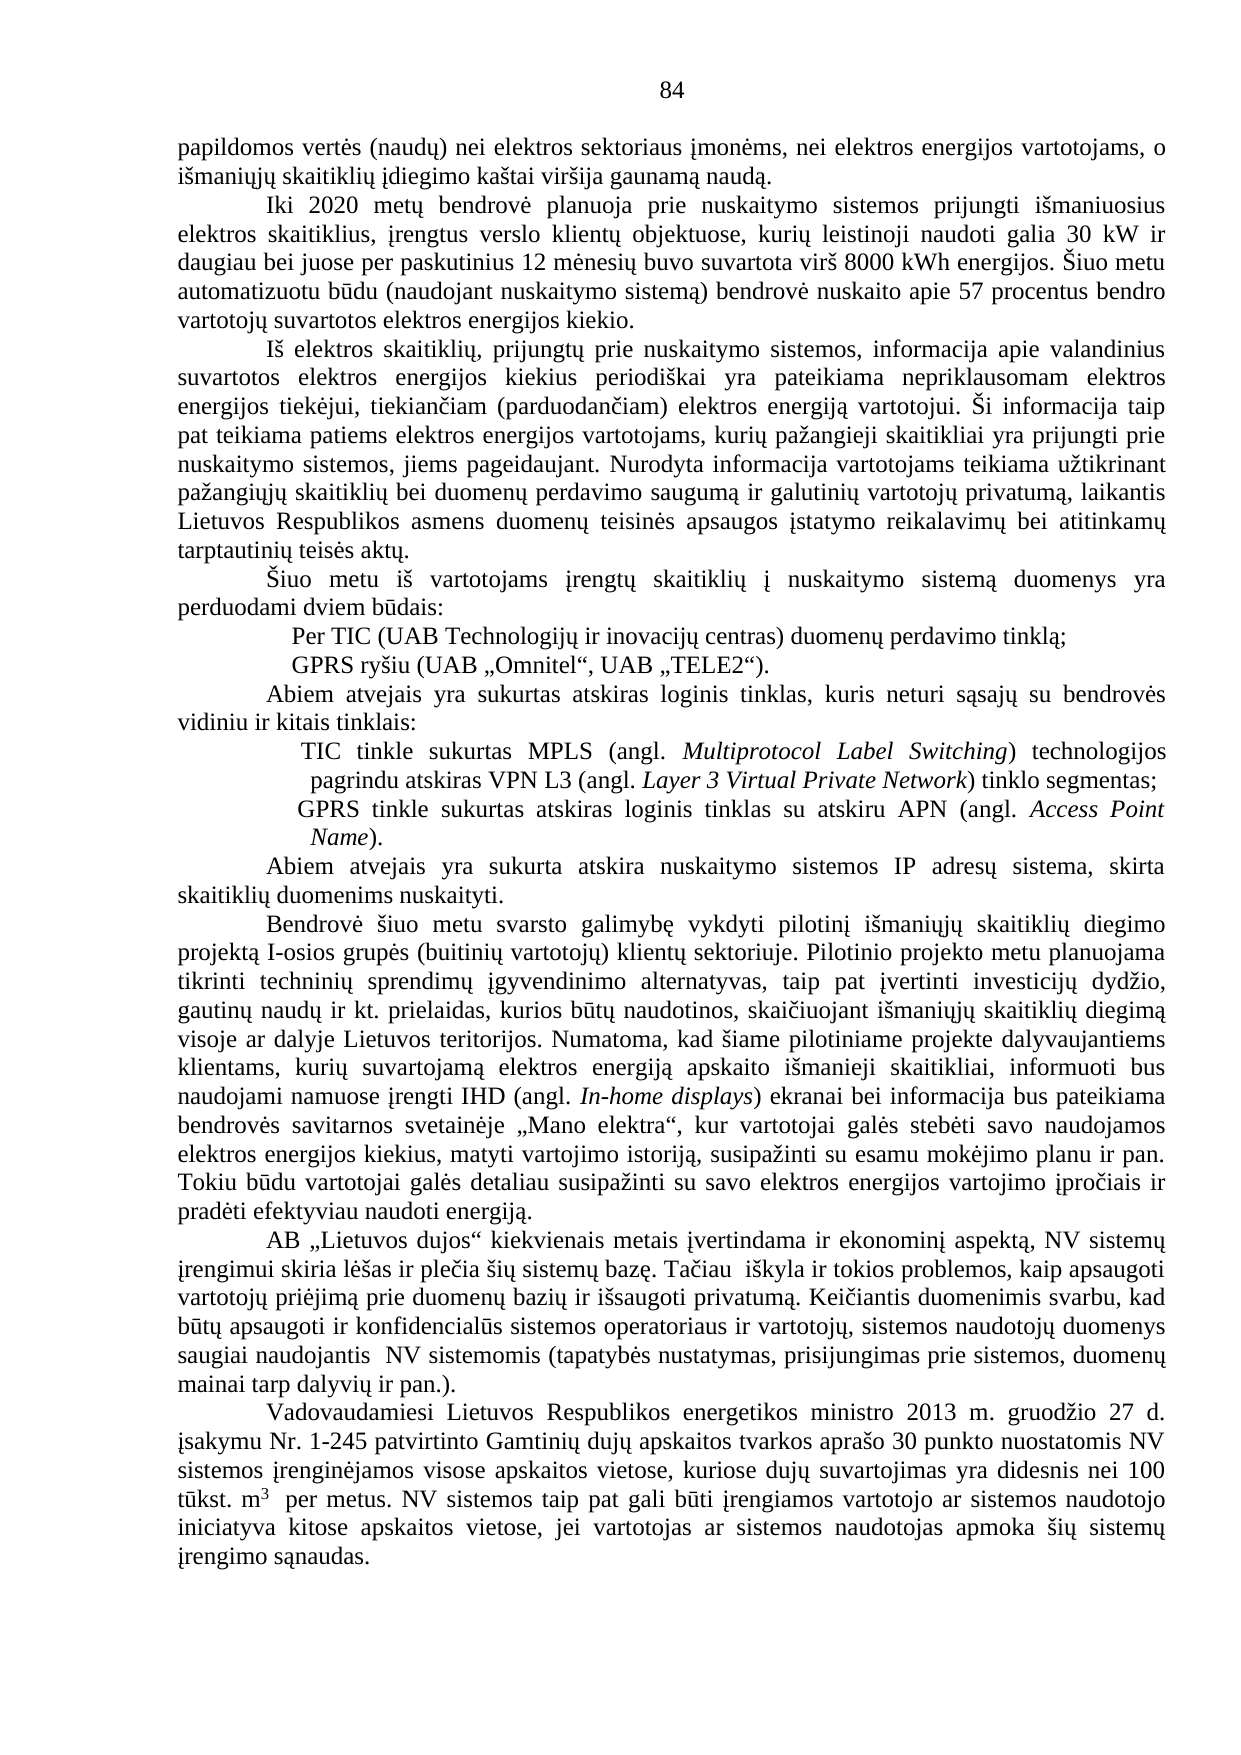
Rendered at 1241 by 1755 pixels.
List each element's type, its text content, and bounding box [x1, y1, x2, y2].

text Vadovaudamiesi Lietuvos Respublikos energetikos ministro 2013 m. gruodžio 27 d. įsakymu Nr. 1-245 patvirtinto Gamtinių dujų apskaitos tvarkos aprašo 30 punkto nuostatomis NV sistemos įrenginėjamos visose apskaitos vietose, kuriose dujų suvartojimas yra didesnis nei 100 tūkst. m3 per metus. NV sistemos taip pat gali būti įrengiamos vartotojo ar sistemos naudotojo iniciatyva kitose apskaitos vietose, jei vartotojas ar sistemos naudotojas apmoka šių sistemų įrengimo sąnaudas. [177, 1397, 1166, 1570]
text Abiem atvejais yra sukurta atskira nuskaitymo sistemos IP adresų sistema, skirta skaitiklių duomenims nuskaityti. [177, 851, 1166, 909]
text  TIC tinkle sukurtas MPLS (angl. Multiprotocol Label Switching) technologijos pagrindu atskiras VPN L3 (angl. Layer 3 Virtual Private Network) tinklo segmentas; [266, 736, 1166, 794]
text  GPRS tinkle sukurtas atskiras loginis tinklas su atskiru APN (angl. Access Point Name). [266, 794, 1166, 851]
text Abiem atvejais yra sukurtas atskiras loginis tinklas, kuris neturi sąsajų su bendrovės vidiniu ir kitais tinklais: [177, 679, 1166, 736]
text Bendrovė šiuo metu svarsto galimybę vykdyti pilotinį išmaniųjų skaitiklių diegimo projektą I-osios grupės (buitinių vartotojų) klientų sektoriuje. Pilotinio projekto metu planuojama tikrinti techninių sprendimų įgyvendinimo alternatyvas, taip pat įvertinti investicijų dydžio, gautinų naudų ir kt. prielaidas, kurios būtų naudotinos, skaičiuojant išmaniųjų skaitiklių diegimą visoje ar dalyje Lietuvos teritorijos. Numatoma, kad šiame pilotiniame projekte dalyvaujantiems klientams, kurių suvartojamą elektros energiją apskaito išmanieji skaitikliai, informuoti bus naudojami namuose įrengti IHD (angl. In-home displays) ekranai bei informacija bus pateikiama bendrovės savitarnos svetainėje „Mano elektra“, kur vartotojai galės stebėti savo naudojamos elektros energijos kiekius, matyti vartojimo istoriją, susipažinti su esamu mokėjimo planu ir pan. Tokiu būdu vartotojai galės detaliau susipažinti su savo elektros energijos vartojimo įpročiais ir pradėti efektyviau naudoti energiją. [177, 909, 1166, 1225]
text  GPRS ryšiu (UAB „Omnitel“, UAB „TELE2“). [266, 650, 1166, 679]
text Iki 2020 metų bendrovė planuoja prie nuskaitymo sistemos prijungti išmaniuosius elektros skaitiklius, įrengtus verslo klientų objektuose, kurių leistinoji naudoti galia 30 kW ir daugiau bei juose per paskutinius 12 mėnesių buvo suvartota virš 8000 kWh energijos. Šiuo metu automatizuotu būdu (naudojant nuskaitymo sistemą) bendrovė nuskaito apie 57 procentus bendro vartotojų suvartotos elektros energijos kiekio. [177, 190, 1166, 334]
text Iš elektros skaitiklių, prijungtų prie nuskaitymo sistemos, informacija apie valandinius suvartotos elektros energijos kiekius periodiškai yra pateikiama nepriklausomam elektros energijos tiekėjui, tiekiančiam (parduodančiam) elektros energiją vartotojui. Ši informacija taip pat teikiama patiems elektros energijos vartotojams, kurių pažangieji skaitikliai yra prijungti prie nuskaitymo sistemos, jiems pageidaujant. Nurodyta informacija vartotojams teikiama užtikrinant pažangiųjų skaitiklių bei duomenų perdavimo saugumą ir galutinių vartotojų privatumą, laikantis Lietuvos Respublikos asmens duomenų teisinės apsaugos įstatymo reikalavimų bei atitinkamų tarptautinių teisės aktų. [177, 334, 1166, 564]
text  Per TIC (UAB Technologijų ir inovacijų centras) duomenų perdavimo tinklą; [266, 621, 1166, 650]
text papildomos vertės (naudų) nei elektros sektoriaus įmonėms, nei elektros energijos vartotojams, o išmaniųjų skaitiklių įdiegimo kaštai viršija gaunamą naudą. [177, 132, 1166, 190]
text AB „Lietuvos dujos“ kiekvienais metais įvertindama ir ekonominį aspektą, NV sistemų įrengimui skiria lėšas ir plečia šių sistemų bazę. Tačiau iškyla ir tokios problemos, kaip apsaugoti vartotojų priėjimą prie duomenų bazių ir išsaugoti privatumą. Keičiantis duomenimis svarbu, kad būtų apsaugoti ir konfidencialūs sistemos operatoriaus ir vartotojų, sistemos naudotojų duomenys saugiai naudojantis NV sistemomis (tapatybės nustatymas, prisijungimas prie sistemos, duomenų mainai tarp dalyvių ir pan.). [177, 1225, 1166, 1397]
text Šiuo metu iš vartotojams įrengtų skaitiklių į nuskaitymo sistemą duomenys yra perduodami dviem būdais: [177, 564, 1166, 621]
